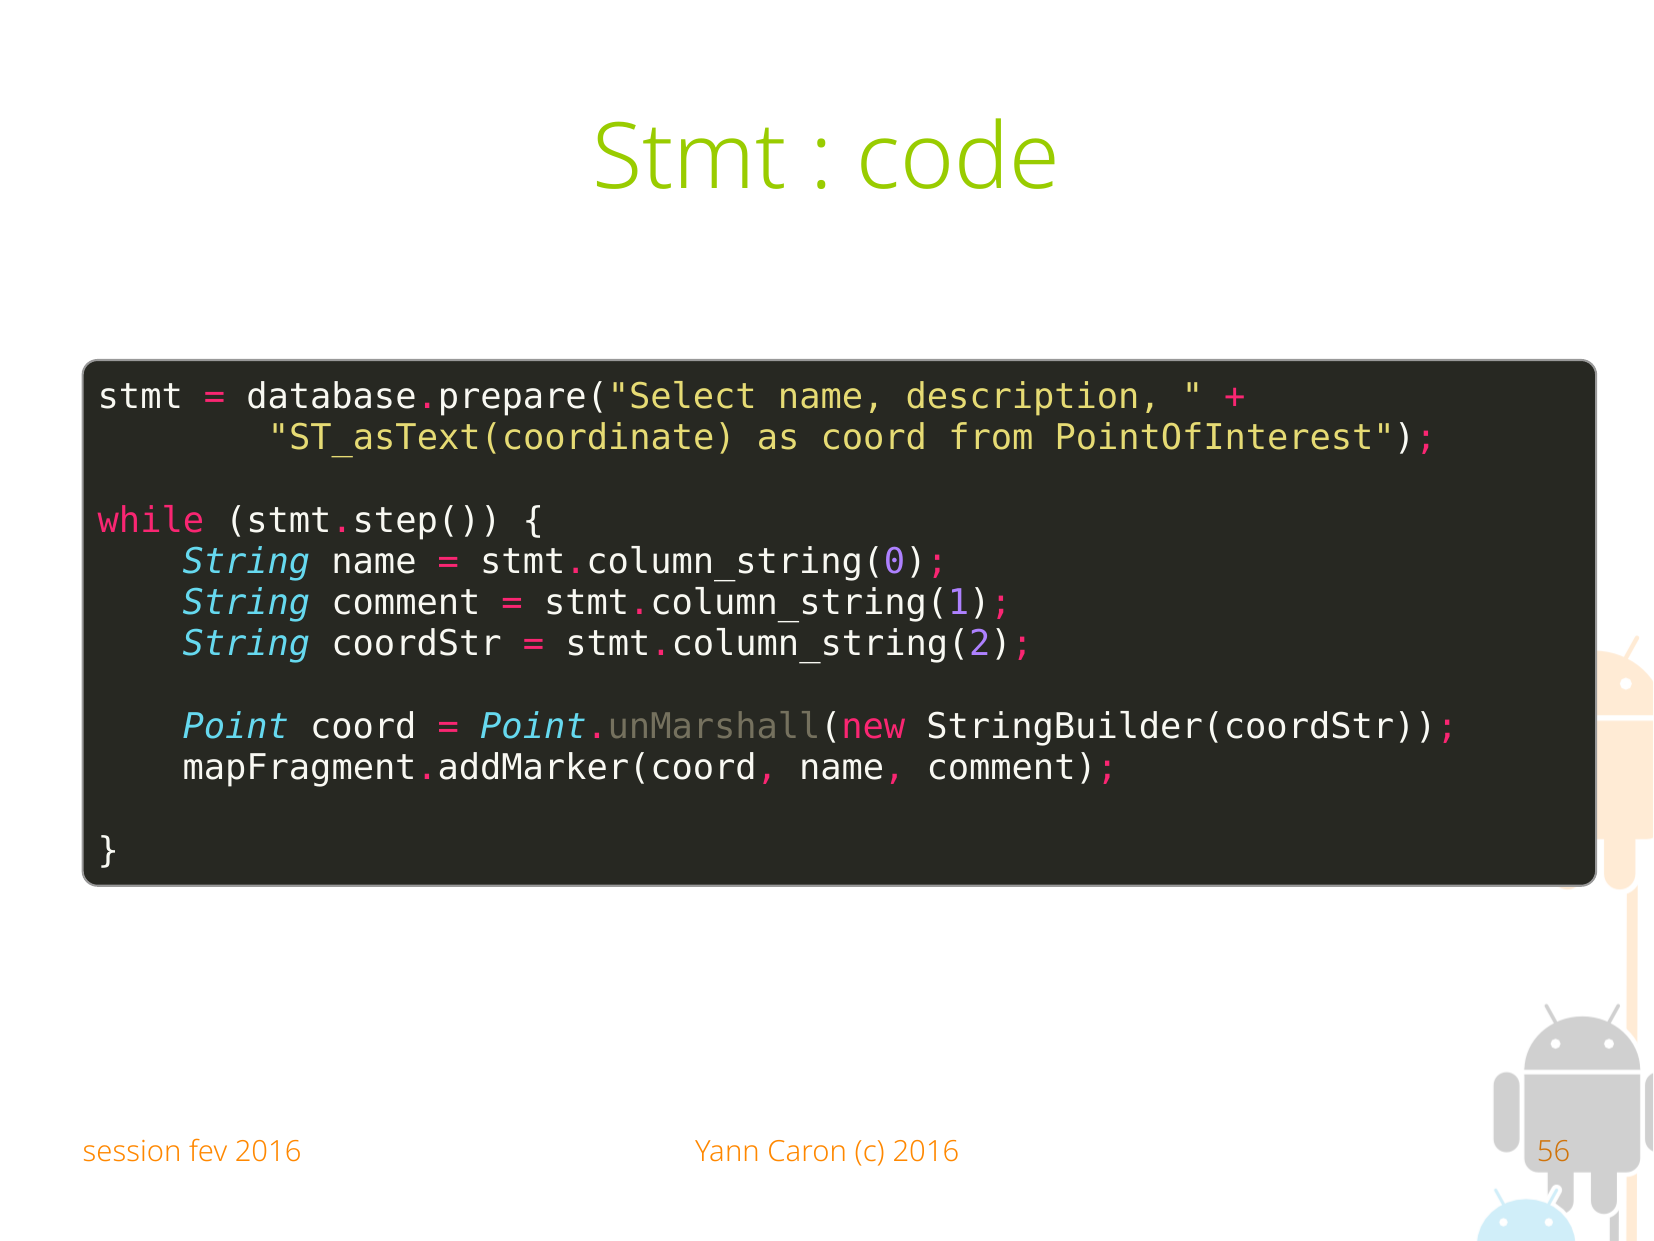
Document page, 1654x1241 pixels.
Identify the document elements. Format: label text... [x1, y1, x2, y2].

text_box stmt = database.prepare("Select name, description, " + "ST_asText(coordinate) as coord from PointOfInterest"); while (stmt.step()) { String name = stmt.column_string(0); String comment = stmt.column_string(1); String coordStr = stmt.column_string(2); Point coord = Point.unMarshall(new StringBuilder(coordStr)); mapFragment.addMarker(coord, name, comment); } [82, 360, 1597, 886]
title Stmt : code [82, 49, 1571, 257]
picture [240, 423, 1654, 1241]
